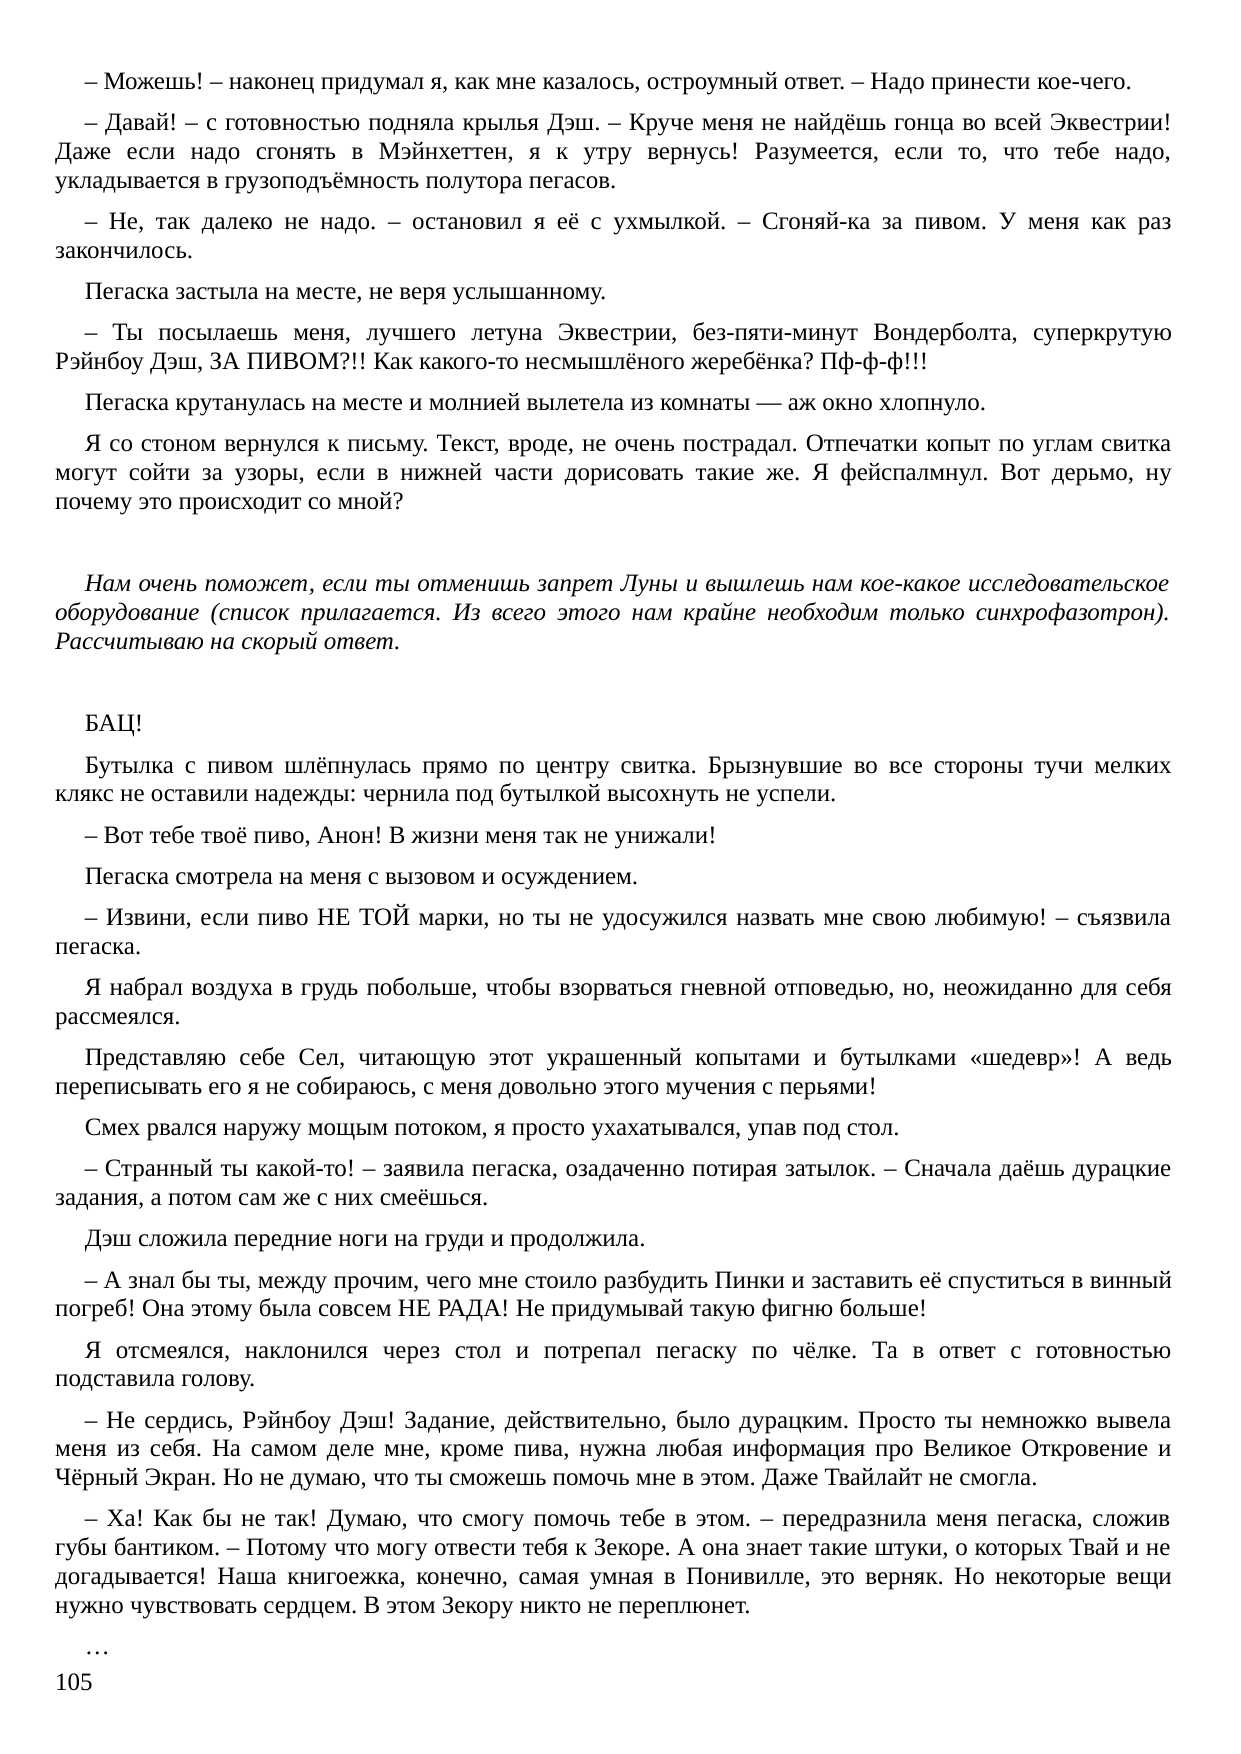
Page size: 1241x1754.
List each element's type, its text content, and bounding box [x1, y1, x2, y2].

text Бутылка с пивом шлёпнулась прямо по центру свитка. Брызнувшие во все стороны тучи мелких клякс не оставили надежды: чернила под бутылкой высохнуть не успели. [55, 750, 1173, 807]
text Представляю себе Сел, читающую этот украшенный копытами и бутылками «шедевр»! А ведь переписывать его я не собираюсь, с меня довольно этого мучения с перьями! [55, 1042, 1173, 1100]
text – Давай! – с готовностью подняла крылья Дэш. – Круче меня не найдёшь гонца во всей Эквестрии! Даже если надо сгонять в Мэйнхеттен, я к утру вернусь! Разумеется, если то, что тебе надо, укладывается в грузоподъёмность полутора пегасов. [55, 107, 1173, 193]
text – А знал бы ты, между прочим, чего мне стоило разбудить Пинки и заставить её спуститься в винный погреб! Она этому была совсем НЕ РАДА! Не придумывай такую фигню больше! [55, 1265, 1173, 1322]
text – Ха! Как бы не так! Думаю, что смогу помочь тебе в этом. – передразнила меня пегаска, сложив губы бантиком. – Потому что могу отвести тебя к Зекоре. А она знает такие штуки, о которых Твай и не догадывается! Наша книгоежка, конечно, самая умная в Понивилле, это верняк. Но некоторые вещи нужно чувствовать сердцем. В этом Зекору никто не переплюнет. [55, 1503, 1173, 1618]
text Дэш сложила передние ноги на груди и продолжила. [55, 1223, 1173, 1252]
text – Не сердись, Рэйнбоу Дэш! Задание, действительно, было дурацким. Просто ты немножко вывела меня из себя. На самом деле мне, кроме пива, нужна любая информация про Великое Откровение и Чёрный Экран. Но не думаю, что ты сможешь помочь мне в этом. Даже Твайлайт не смогла. [55, 1405, 1173, 1491]
text – Можешь! – наконец придумал я, как мне казалось, остроумный ответ. – Надо принести кое-чего. [55, 66, 1173, 95]
text Я набрал воздуха в грудь побольше, чтобы взорваться гневной отповедью, но, неожиданно для себя рассмеялся. [55, 972, 1173, 1030]
text – Странный ты какой-то! – заявила пегаска, озадаченно потирая затылок. – Сначала даёшь дурацкие задания, а потом сам же с них смеёшься. [55, 1153, 1173, 1211]
text … [55, 1631, 1173, 1660]
text – Ты посылаешь меня, лучшего летуна Эквестрии, без-пяти-минут Вондерболта, суперкрутую Рэйнбоу Дэш, ЗА ПИВОМ?!! Как какого-то несмышлёного жеребёнка? Пф-ф-ф!!! [55, 317, 1173, 375]
text – Не, так далеко не надо. – остановил я её с ухмылкой. – Сгоняй-ка за пивом. У меня как раз закончилось. [55, 206, 1173, 263]
text Пегаска застыла на месте, не веря услышанному. [55, 276, 1173, 305]
text Смех рвался наружу мощым потоком, я просто ухахатывался, упав под стол. [55, 1112, 1173, 1141]
text Я отсмеялся, наклонился через стол и потрепал пегаску по чёлке. Та в ответ с готовностью подставила голову. [55, 1335, 1173, 1392]
text Пегаска смотрела на меня с вызовом и осуждением. [55, 861, 1173, 890]
text Пегаска крутанулась на месте и молнией вылетела из комнаты — аж окно хлопнуло. [55, 387, 1173, 416]
text – Вот тебе твоё пиво, Анон! В жизни меня так не унижали! [55, 820, 1173, 848]
text – Извини, если пиво НЕ ТОЙ марки, но ты не удосужился назвать мне свою любимую! – съязвила пегаска. [55, 902, 1173, 960]
text Я со стоном вернулся к письму. Текст, вроде, не очень пострадал. Отпечатки копыт по углам свитка могут сойти за узоры, если в нижней части дорисовать такие же. Я фейспалмнул. Вот дерьмо, ну почему это происходит со мной? [55, 428, 1173, 515]
text БАЦ! [55, 708, 1173, 737]
text Нам очень поможет, если ты отменишь запрет Луны и вышлешь нам кое-какое исследовательское оборудование (список прилагается. Из всего этого нам крайне необходим только синхрофазотрон). Рассчитываю на скорый ответ. [55, 568, 1173, 655]
